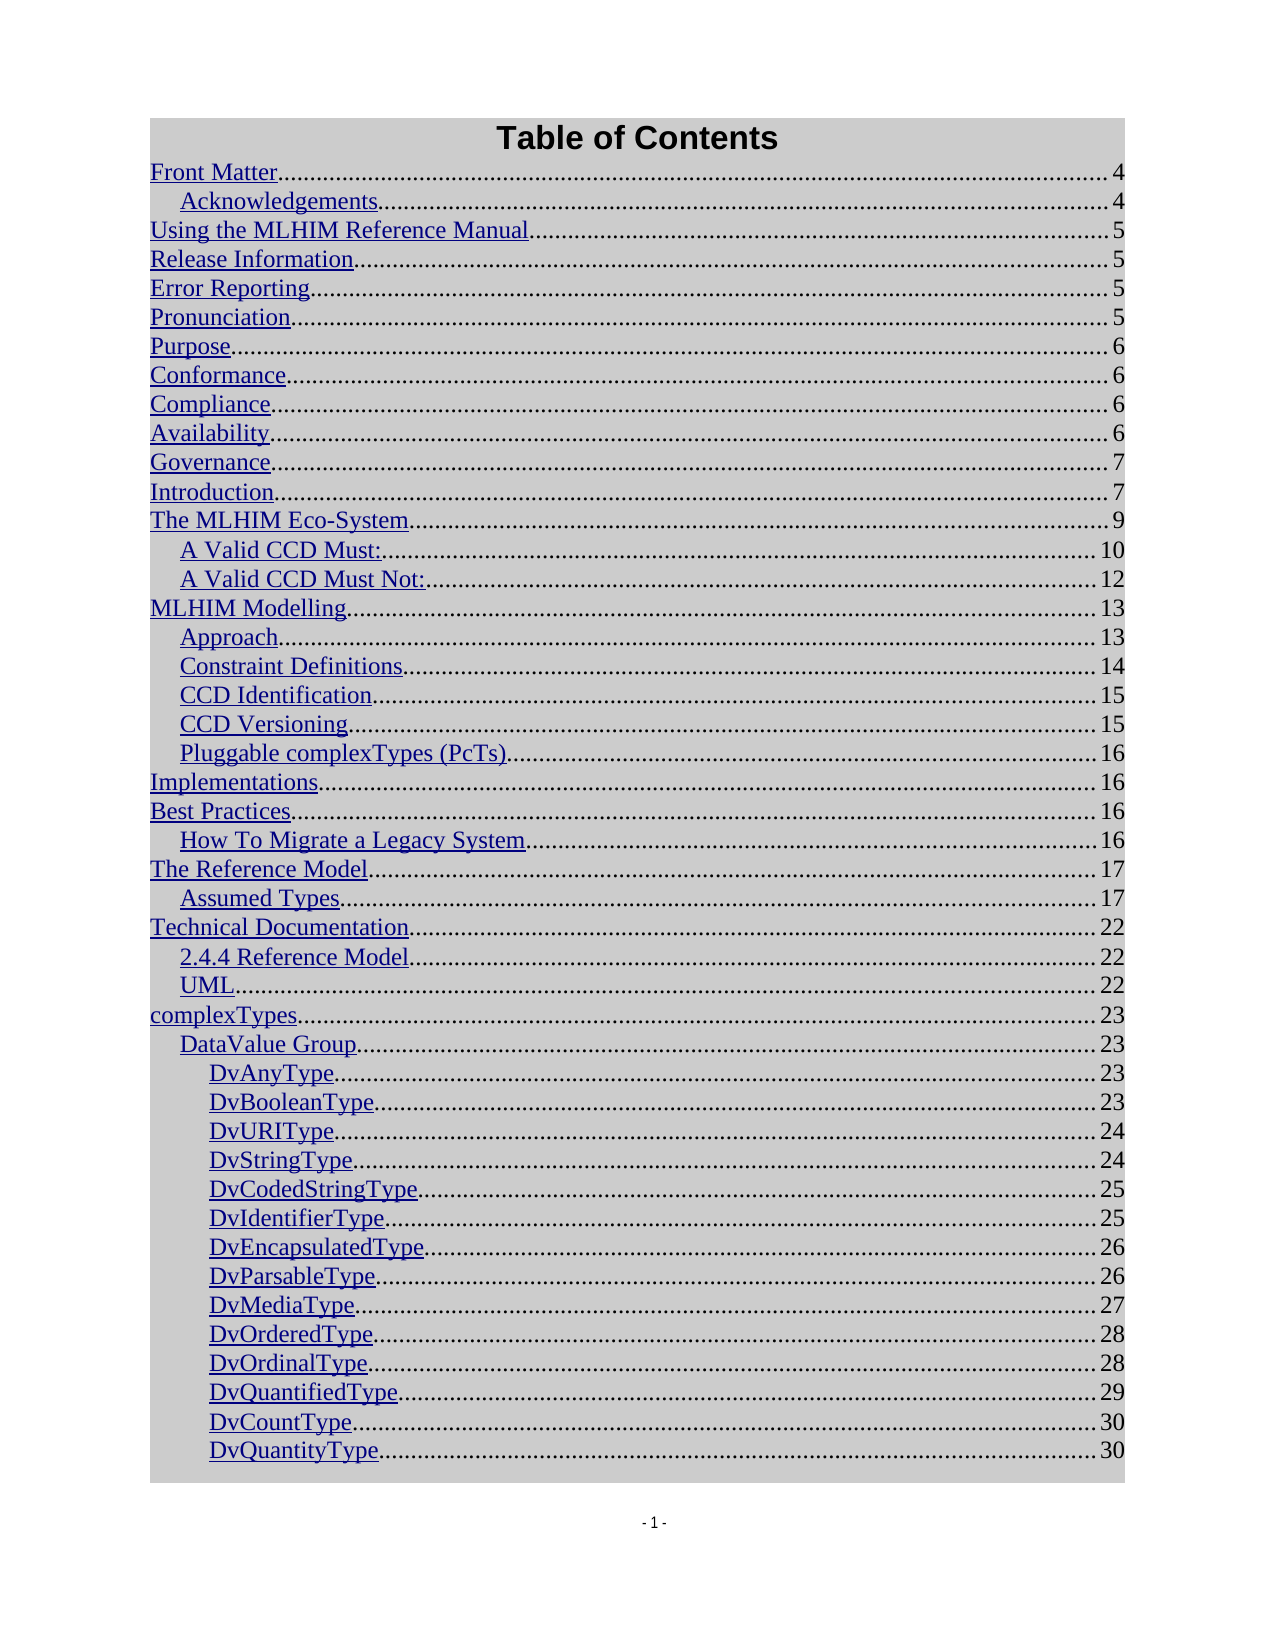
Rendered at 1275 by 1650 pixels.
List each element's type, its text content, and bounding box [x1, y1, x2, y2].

text DvURIType 24 [209, 1116, 1125, 1145]
text Pronunciation 5 [150, 302, 1125, 331]
text Front Matter 4 [150, 157, 1125, 186]
text 2.4.4 Reference Model 22 [179, 941, 1125, 970]
text DvStringType 24 [209, 1145, 1125, 1174]
text Using the MLHIM Reference Manual 5 [150, 215, 1125, 244]
text How To Migrate a Legacy System 16 [179, 825, 1125, 854]
text Acknowledgements 4 [179, 186, 1125, 215]
text CCD Identification 15 [179, 680, 1125, 709]
text DvCountType 30 [209, 1406, 1125, 1435]
text CCD Versioning 15 [179, 709, 1125, 738]
text DvBooleanType 23 [209, 1087, 1125, 1116]
text Approach 13 [179, 622, 1125, 651]
text Error Reporting 5 [150, 273, 1125, 302]
text Governance 7 [150, 447, 1125, 476]
text Assumed Types 17 [179, 883, 1125, 912]
text Introduction 7 [150, 476, 1125, 505]
text DvQuantifiedType 29 [209, 1377, 1125, 1406]
text Compliance 6 [150, 389, 1125, 418]
subtitle Table of Contents [150, 118, 1125, 157]
text complexTypes 23 [150, 999, 1125, 1028]
text DvQuantityType 30 [209, 1435, 1125, 1464]
text DvOrderedType 28 [209, 1319, 1125, 1348]
text DvAnyType 23 [209, 1058, 1125, 1087]
text Constraint Definitions 14 [179, 651, 1125, 680]
text Implementations 16 [150, 767, 1125, 796]
text The Reference Model 17 [150, 854, 1125, 883]
text DataValue Group 23 [179, 1028, 1125, 1058]
text A Valid CCD Must Not: 12 [179, 563, 1125, 593]
text Pluggable complexTypes (PcTs) 16 [179, 738, 1125, 767]
text MLHIM Modelling 13 [150, 593, 1125, 622]
text DvMediaType 27 [209, 1290, 1125, 1319]
text Best Practices 16 [150, 796, 1125, 825]
text A Valid CCD Must: 10 [179, 534, 1125, 563]
text DvEncapsulatedType 26 [209, 1232, 1125, 1261]
text DvOrdinalType 28 [209, 1348, 1125, 1377]
text UML 22 [179, 970, 1125, 999]
text Conformance 6 [150, 360, 1125, 389]
text The MLHIM Eco-System 9 [150, 505, 1125, 534]
text Release Information 5 [150, 244, 1125, 273]
text DvParsableType 26 [209, 1261, 1125, 1290]
text Technical Documentation 22 [150, 912, 1125, 941]
text DvCodedStringType 25 [209, 1174, 1125, 1203]
text Purpose 6 [150, 331, 1125, 360]
text Availability 6 [150, 418, 1125, 447]
text DvIdentifierType 25 [209, 1203, 1125, 1232]
